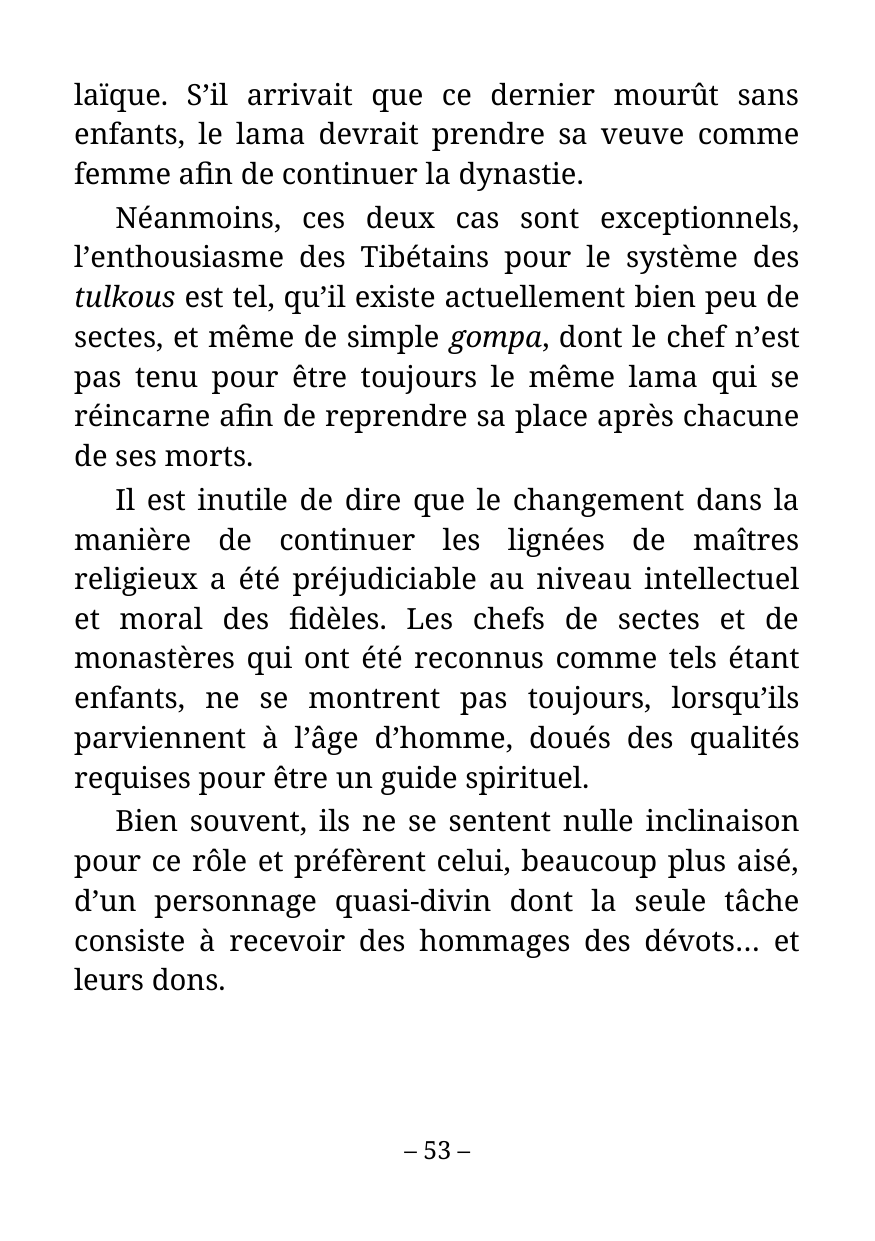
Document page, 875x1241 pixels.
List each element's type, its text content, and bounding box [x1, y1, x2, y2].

text Néanmoins, ces deux cas sont exceptionnels, l’enthousiasme des Tibétains pour le système des tulkous est tel, qu’il existe actuellement bien peu de sectes, et même de simple gompa, dont le chef n’est pas tenu pour être toujours le même lama qui se réincarne afin de reprendre sa place après chacune de ses morts. [74, 197, 800, 475]
text Bien souvent, ils ne se sentent nulle inclinaison pour ce rôle et préfèrent celui, beaucoup plus aisé, d’un personnage quasi-divin dont la seule tâche consiste à recevoir des hommages des dévots… et leurs dons. [74, 801, 800, 999]
text laïque. S’il arrivait que ce dernier mourût sans enfants, le lama devrait prendre sa veuve comme femme afin de continuer la dynastie. [74, 74, 800, 193]
text Il est inutile de dire que le changement dans la manière de continuer les lignées de maîtres religieux a été préjudiciable au niveau intellectuel et moral des fidèles. Les chefs de sectes et de monastères qui ont été reconnus comme tels étant enfants, ne se montrent pas toujours, lorsqu’ils parviennent à l’âge d’homme, doués des qualités requises pour être un guide spirituel. [74, 479, 800, 797]
